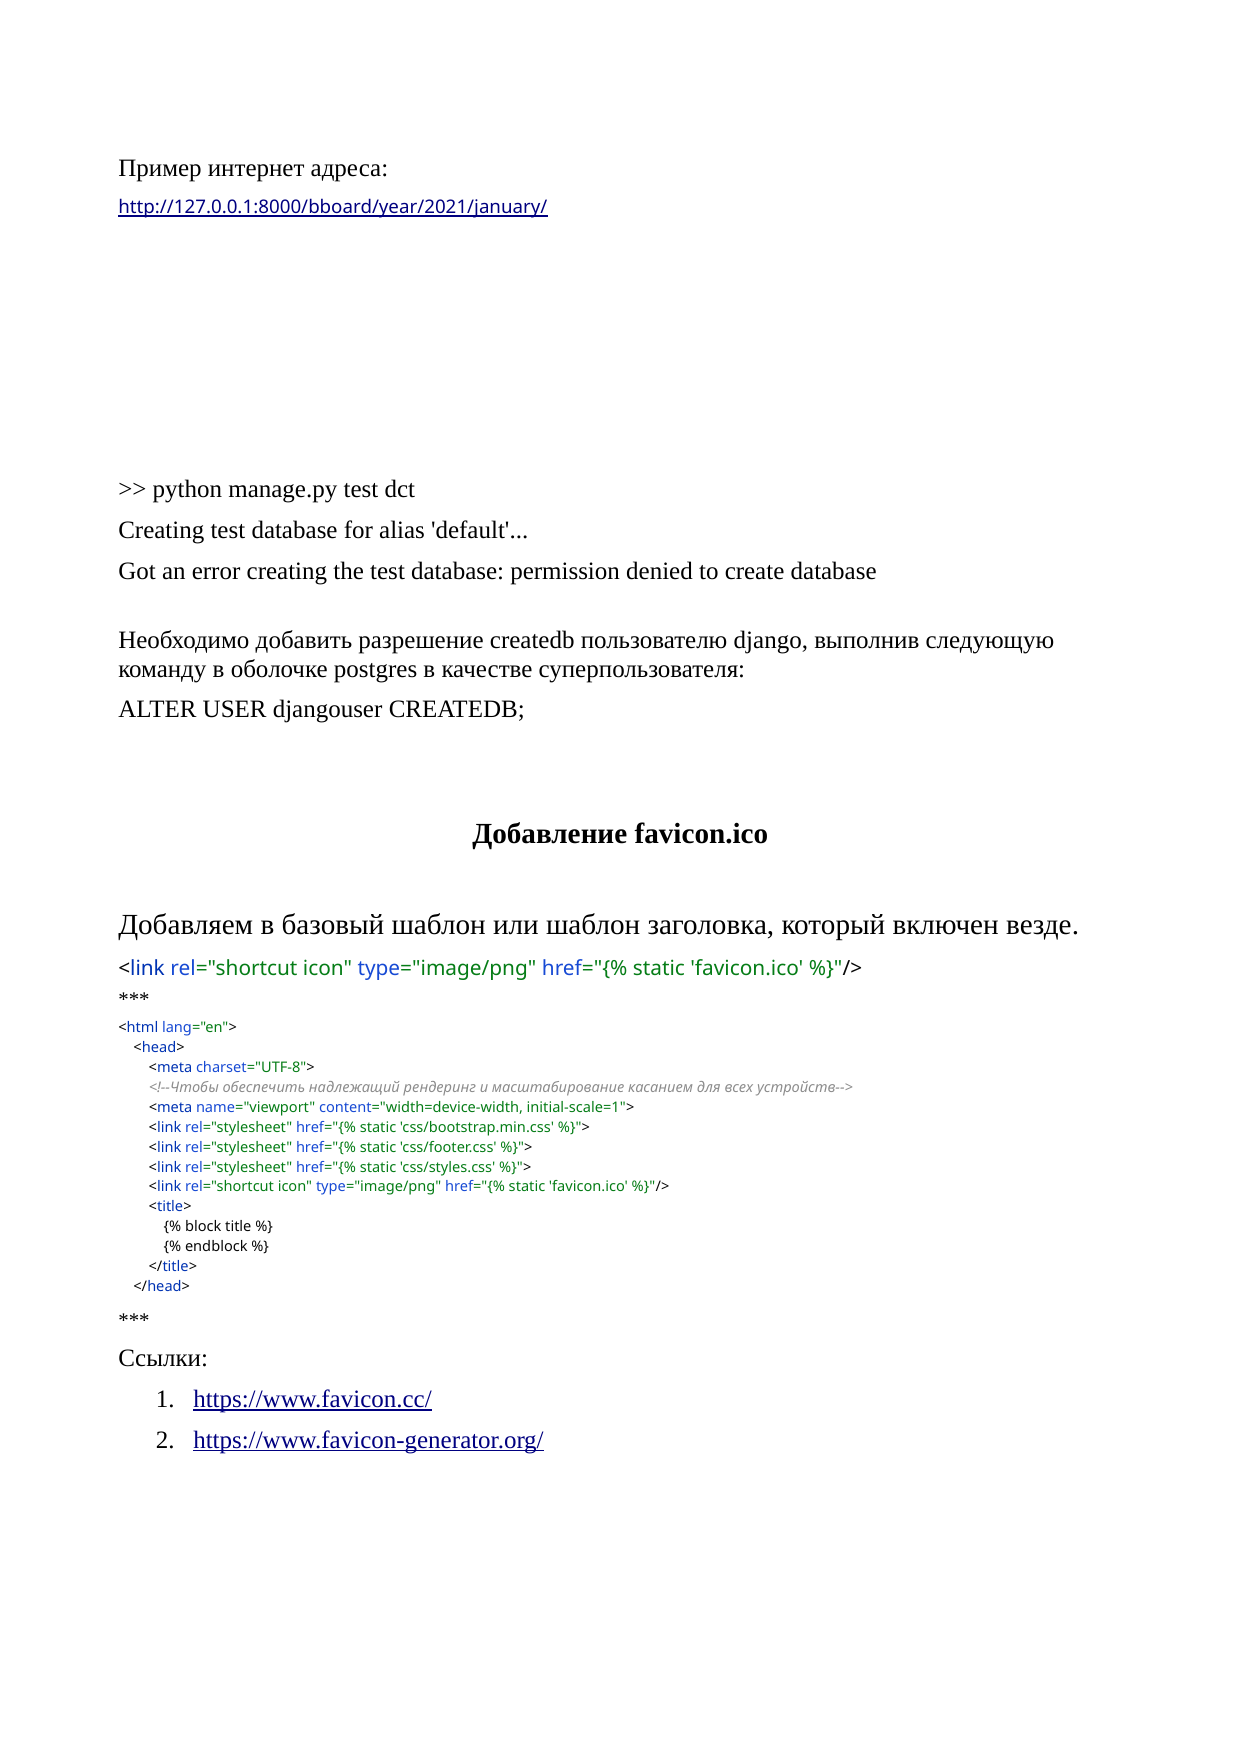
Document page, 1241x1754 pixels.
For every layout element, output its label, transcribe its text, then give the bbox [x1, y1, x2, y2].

list https://www.favicon.cc/ [156, 1384, 1122, 1413]
text >> python manage.py test dct [118, 474, 1122, 503]
text Добавляем в базовый шаблон или шаблон заголовка, который включен везде. [118, 907, 1122, 941]
text <link rel="shortcut icon" type="image/png" href="{% static 'favicon.ico' %}"/> [118, 953, 1122, 981]
text Got an error creating the test database: permission denied to create database [118, 556, 1122, 584]
text ALTER USER djangouser CREATEDB; [118, 694, 1122, 723]
text Ссылки: [118, 1343, 1122, 1372]
text *** [118, 987, 1122, 1011]
text Creating test database for alias 'default'... [118, 515, 1122, 544]
text Пример интернет адреса: [118, 153, 1122, 182]
text Необходимо добавить разрешение createdb пользователю django, выполнив следующую команду в оболочке postgres в качестве суперпользователя: [118, 625, 1122, 683]
text <html lang="en"> <head> <meta charset="UTF-8"> <!--Чтобы обеспечить надлежащий рендеринг и масштабирование касанием для всех устройств--> <meta name="viewport" content="width=device-width, initial-scale=1"> <link rel="stylesheet" href="{% static 'css/bootstrap.min.css' %}"> <link rel="stylesheet" href="{% static 'css/footer.css' %}"> <link rel="stylesheet" href="{% static 'css/styles.css' %}"> <link rel="shortcut icon" type="image/png" href="{% static 'favicon.ico' %}"/> <title> {% block title %} {% endblock %} </title> </head> [118, 1017, 1122, 1296]
text *** [118, 1307, 1122, 1332]
list https://www.favicon-generator.org/ [156, 1425, 1122, 1453]
text http://127.0.0.1:8000/bboard/year/2021/january/ [118, 193, 1122, 219]
text Добавление favicon.ico [118, 816, 1122, 850]
